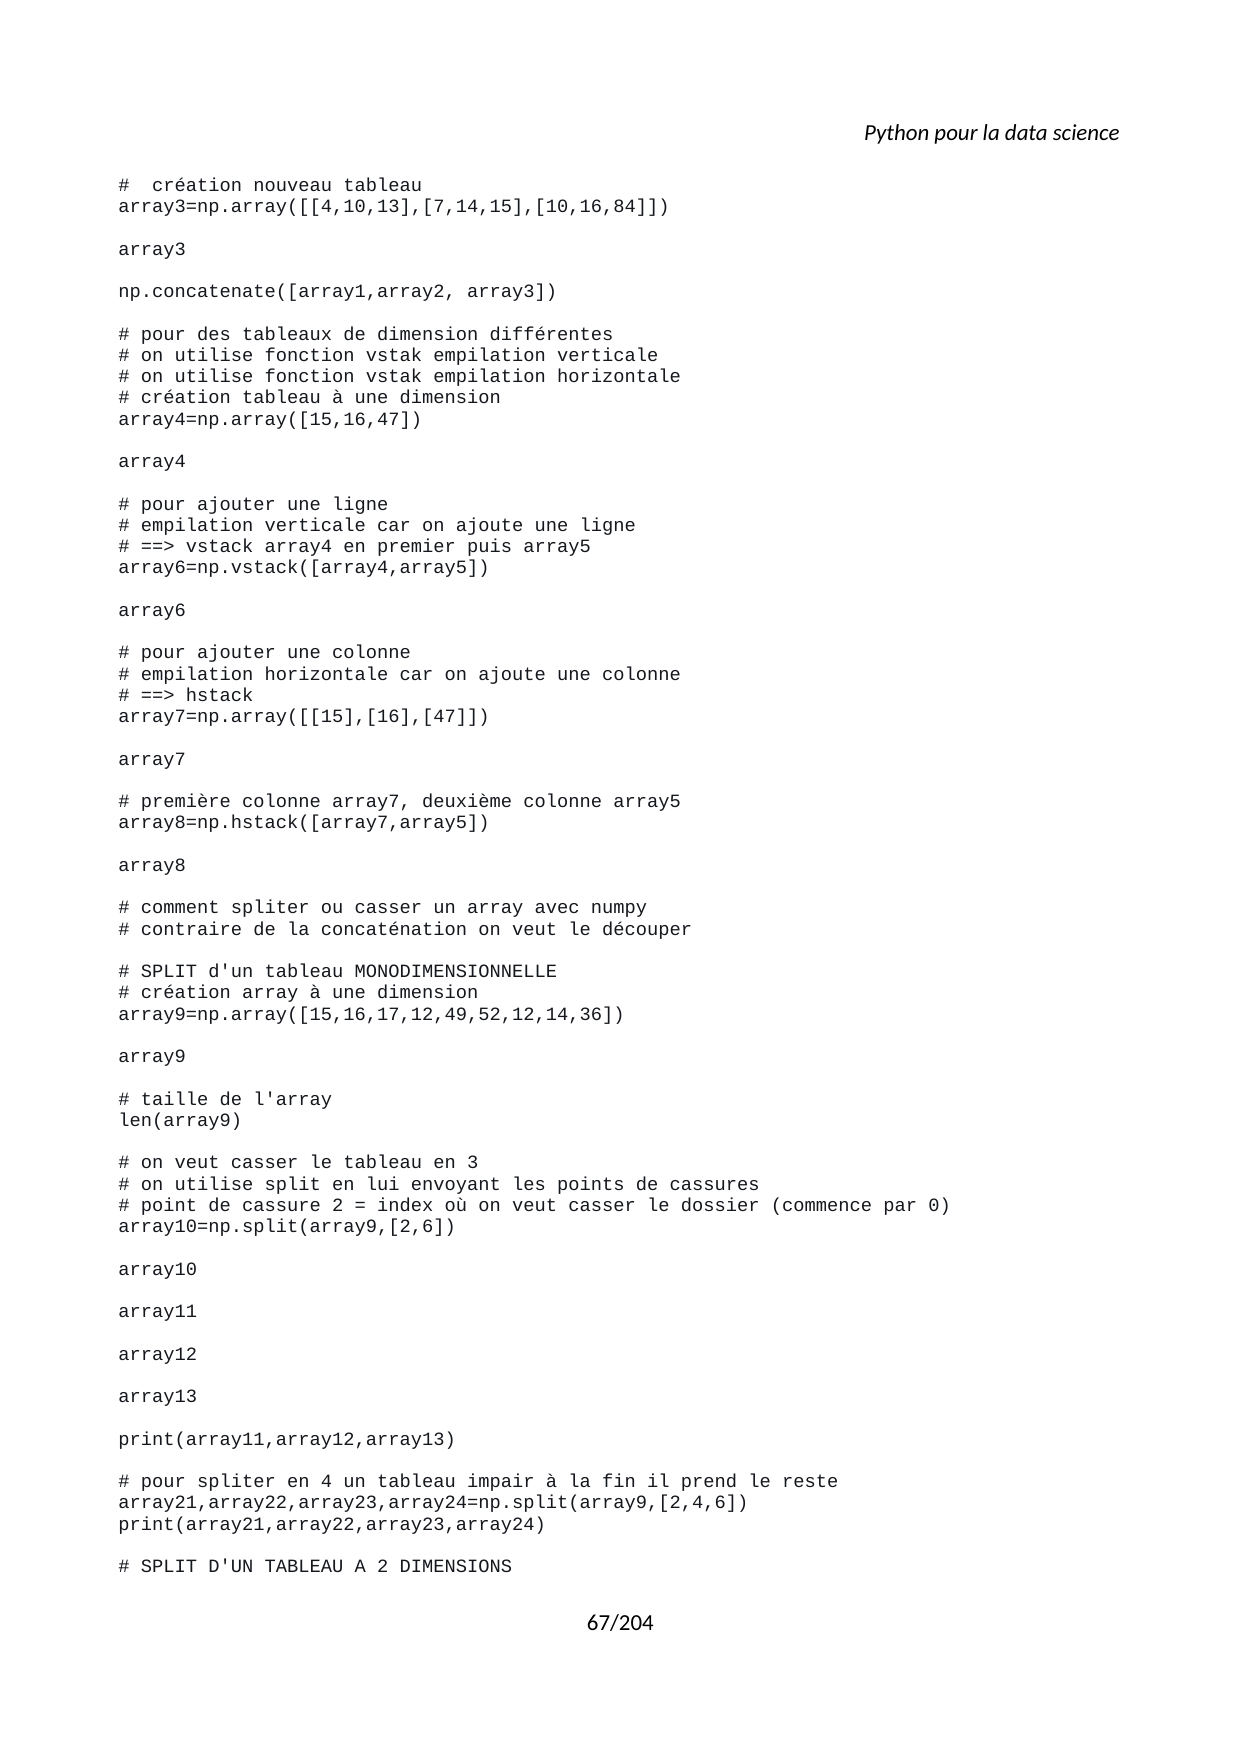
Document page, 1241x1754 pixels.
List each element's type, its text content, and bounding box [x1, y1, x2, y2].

text # taille de l'array [118, 1089, 1122, 1111]
text array21,array22,array23,array24=np.split(array9,[2,4,6]) [118, 1493, 1122, 1514]
text # création nouveau tableau [118, 176, 1122, 197]
text # ==> hstack [118, 686, 1122, 707]
text # pour ajouter une ligne [118, 494, 1122, 516]
text # contraire de la concaténation on veut le découper [118, 919, 1122, 941]
text # comment spliter ou casser un array avec numpy [118, 898, 1122, 919]
text # pour des tableaux de dimension différentes [118, 324, 1122, 346]
text array9 [118, 1047, 1122, 1068]
text print(array21,array22,array23,array24) [118, 1514, 1122, 1536]
text # on veut casser le tableau en 3 [118, 1153, 1122, 1174]
text # on utilise split en lui envoyant les points de cassures [118, 1174, 1122, 1196]
text array11 [118, 1302, 1122, 1323]
text array10 [118, 1259, 1122, 1281]
text # on utilise fonction vstak empilation horizontale [118, 367, 1122, 388]
text # point de cassure 2 = index où on veut casser le dossier (commence par 0) [118, 1196, 1122, 1217]
text # ==> vstack array4 en premier puis array5 [118, 537, 1122, 558]
text array8=np.hstack([array7,array5]) [118, 813, 1122, 834]
text np.concatenate([array1,array2, array3]) [118, 282, 1122, 303]
text # pour ajouter une colonne [118, 643, 1122, 664]
text # empilation verticale car on ajoute une ligne [118, 516, 1122, 537]
text array7=np.array([[15],[16],[47]]) [118, 707, 1122, 728]
text array6=np.vstack([array4,array5]) [118, 558, 1122, 579]
text # on utilise fonction vstak empilation verticale [118, 346, 1122, 367]
text # première colonne array7, deuxième colonne array5 [118, 792, 1122, 813]
text array9=np.array([15,16,17,12,49,52,12,14,36]) [118, 1004, 1122, 1026]
text # pour spliter en 4 un tableau impair à la fin il prend le reste [118, 1472, 1122, 1493]
text array3 [118, 239, 1122, 261]
text # empilation horizontale car on ajoute une colonne [118, 664, 1122, 686]
text array4=np.array([15,16,47]) [118, 409, 1122, 431]
text array13 [118, 1387, 1122, 1408]
text array12 [118, 1344, 1122, 1366]
text # création array à une dimension [118, 983, 1122, 1004]
text print(array11,array12,array13) [118, 1429, 1122, 1451]
text array10=np.split(array9,[2,6]) [118, 1217, 1122, 1238]
text array6 [118, 601, 1122, 622]
text array7 [118, 749, 1122, 771]
text # SPLIT D'UN TABLEAU A 2 DIMENSIONS [118, 1557, 1122, 1578]
text array8 [118, 856, 1122, 877]
text # création tableau à une dimension [118, 388, 1122, 409]
text len(array9) [118, 1111, 1122, 1132]
text # SPLIT d'un tableau MONODIMENSIONNELLE [118, 962, 1122, 983]
text array3=np.array([[4,10,13],[7,14,15],[10,16,84]]) [118, 197, 1122, 218]
text array4 [118, 452, 1122, 473]
